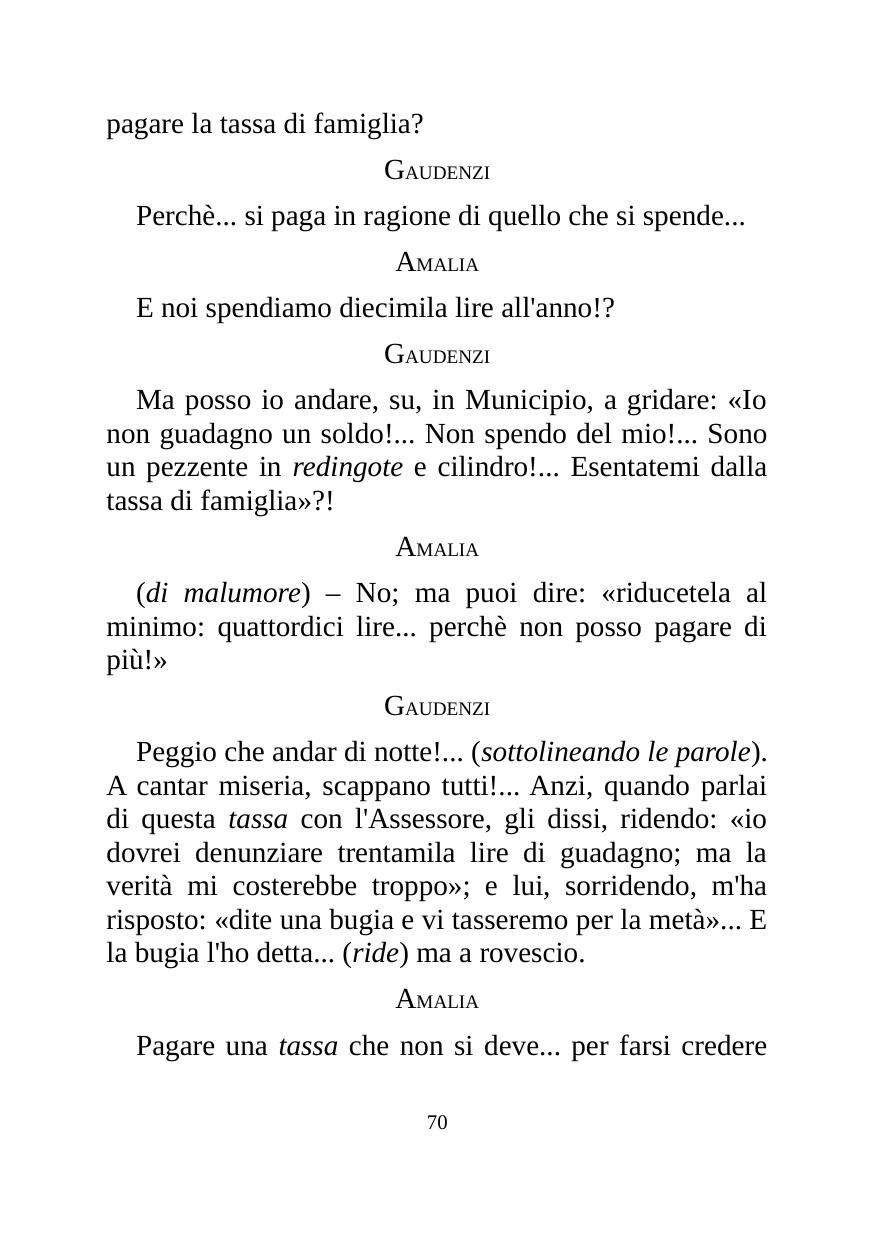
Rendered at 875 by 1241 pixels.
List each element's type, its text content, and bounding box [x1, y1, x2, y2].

text Gaudenzi [106, 336, 768, 370]
text Ma posso io andare, su, in Municipio, a gridare: «Io non guadagno un soldo!... Non spendo del mio!... Sono un pezzente in redingote e cilindro!... Esentatemi dalla tassa di famiglia»?! [106, 382, 768, 517]
text Pagare una tassa che non si deve... per farsi credere [106, 1028, 768, 1061]
text E noi spendiamo diecimila lire all'anno!? [106, 290, 768, 324]
text pagare la tassa di famiglia? [106, 106, 768, 140]
text Amalia [106, 529, 768, 563]
text Amalia [106, 982, 768, 1015]
text Gaudenzi [106, 688, 768, 722]
text Peggio che andar di notte!... (sottolineando le parole). A cantar miseria, scappano tutti!... Anzi, quando parlai di questa tassa con l'Assessore, gli dissi, ridendo: «io dovrei denunziare trentamila lire di guadagno; ma la verità mi costerebbe troppo»; e lui, sorridendo, m'ha risposto: «dite una bugia e vi tasseremo per la metà»... E la bugia l'ho detta... (ride) ma a rovescio. [106, 734, 768, 969]
text Amalia [106, 244, 768, 278]
text (di malumore) – No; ma puoi dire: «riducetela al minimo: quattordici lire... perchè non posso pagare di più!» [106, 575, 768, 676]
text Gaudenzi [106, 152, 768, 186]
text Perchè... si paga in ragione di quello che si spende... [106, 198, 768, 232]
